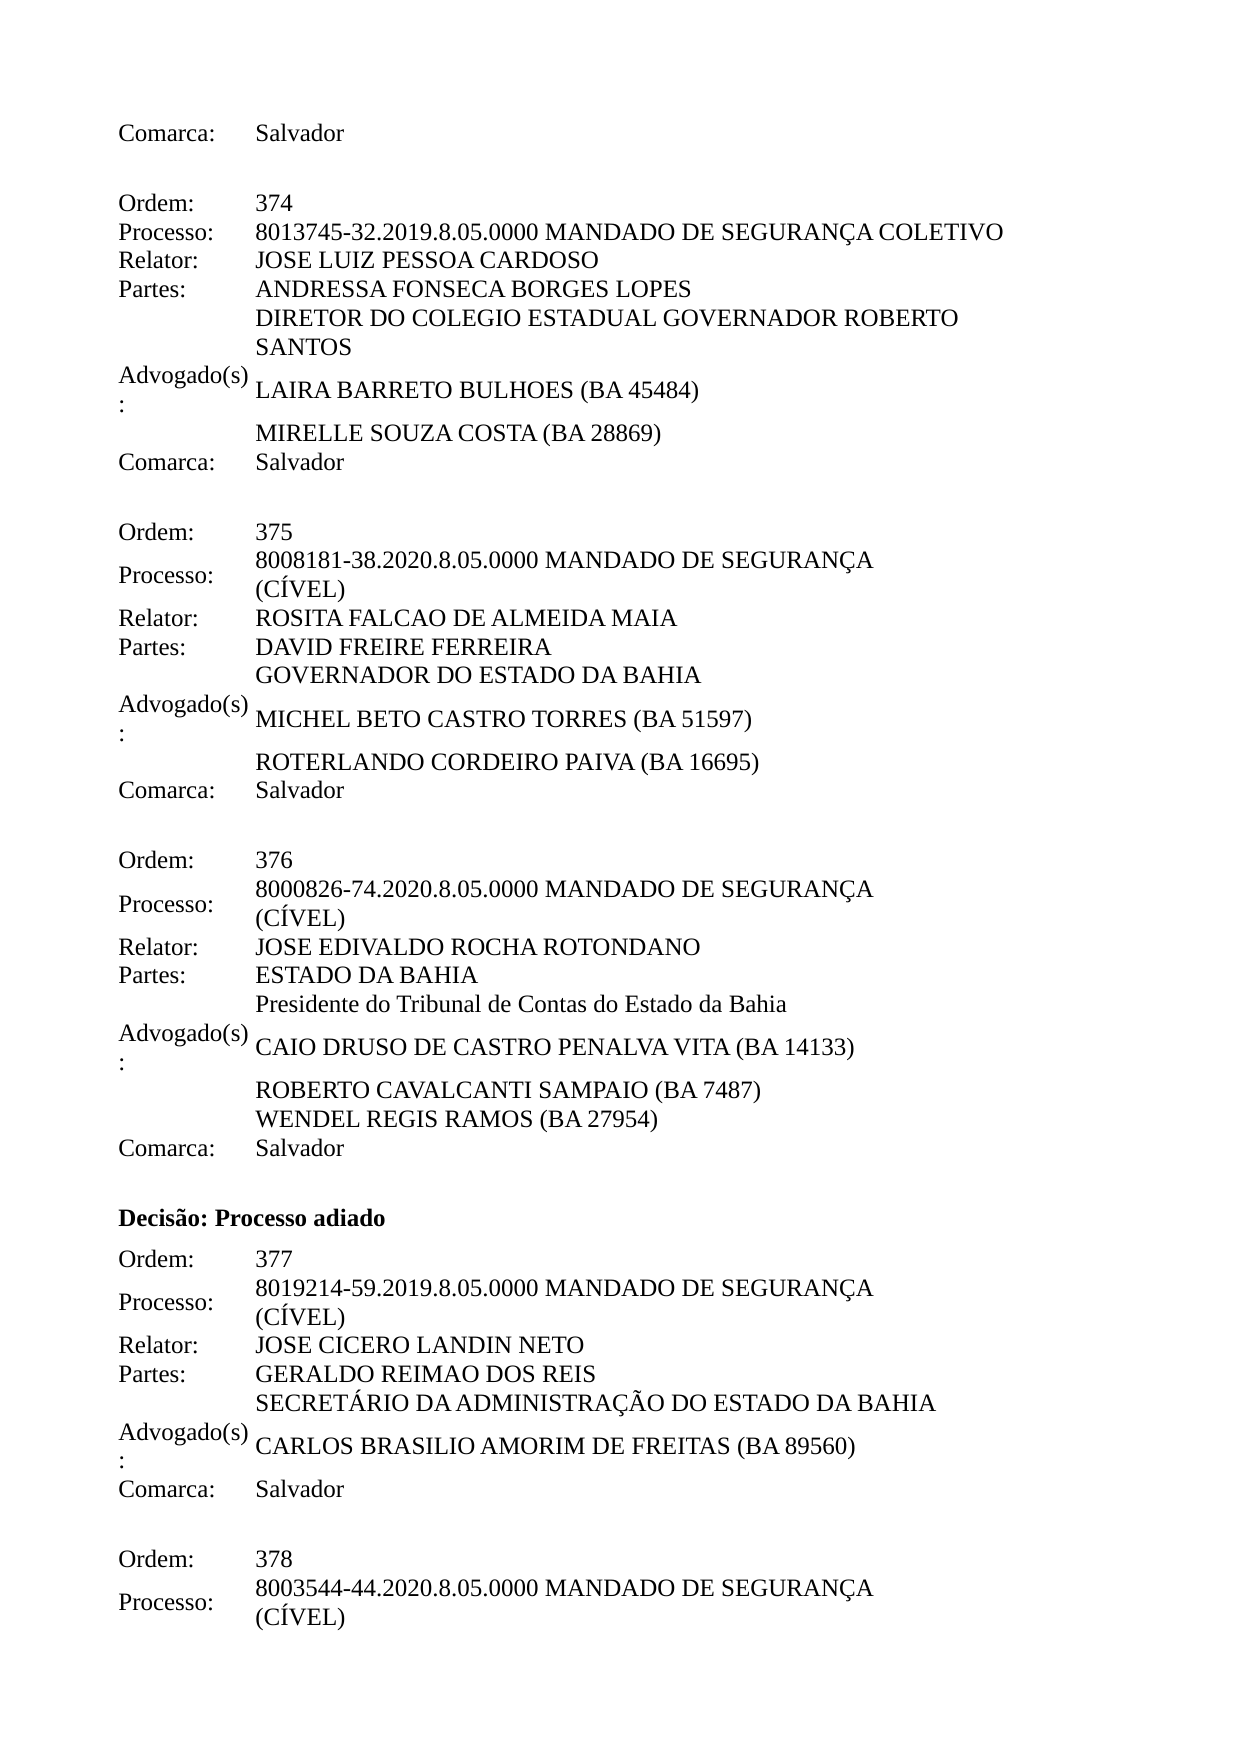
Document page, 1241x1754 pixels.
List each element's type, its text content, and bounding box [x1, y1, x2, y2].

table_header 378 [255, 1544, 969, 1573]
table_header Ordem: [118, 1544, 255, 1573]
table_cell Comarca: [118, 776, 255, 804]
table_cell Comarca: [118, 118, 255, 147]
table_cell MICHEL BETO CASTRO TORRES (BA 51597) [255, 689, 969, 747]
table_cell Salvador [255, 118, 969, 147]
table_cell Salvador [255, 1133, 969, 1162]
table_cell [118, 418, 255, 447]
table_cell [118, 1388, 255, 1417]
table_cell Processo: [118, 217, 255, 246]
table_header 377 [255, 1244, 969, 1273]
table_cell Partes: [118, 961, 255, 989]
table_cell Relator: [118, 1331, 255, 1359]
table_cell [118, 1076, 255, 1104]
table_cell Processo: [118, 546, 255, 603]
table_cell 8003544-44.2020.8.05.0000 MANDADO DE SEGURANÇA (CÍVEL) [255, 1573, 969, 1631]
table_cell Processo: [118, 1573, 255, 1631]
table_cell CARLOS BRASILIO AMORIM DE FREITAS (BA 89560) [255, 1417, 969, 1474]
table_cell Partes: [118, 632, 255, 661]
table_cell ROBERTO CAVALCANTI SAMPAIO (BA 7487) [255, 1076, 969, 1104]
table_cell Salvador [255, 447, 1061, 476]
table_cell 8000826-74.2020.8.05.0000 MANDADO DE SEGURANÇA (CÍVEL) [255, 874, 969, 932]
table_cell JOSE CICERO LANDIN NETO [255, 1331, 969, 1359]
table_cell Comarca: [118, 1133, 255, 1162]
table_header Ordem: [118, 517, 255, 546]
table_cell DIRETOR DO COLEGIO ESTADUAL GOVERNADOR ROBERTO SANTOS [255, 303, 1061, 361]
table_cell GERALDO REIMAO DOS REIS [255, 1359, 969, 1388]
table_cell Partes: [118, 1359, 255, 1388]
table_header 375 [255, 517, 969, 546]
text Decisão: Processo adiado [118, 1203, 1101, 1232]
table_cell Relator: [118, 603, 255, 632]
table_cell Partes: [118, 274, 255, 303]
table_cell [118, 661, 255, 689]
table_header 374 [255, 188, 1061, 217]
table_cell Processo: [118, 1273, 255, 1331]
table_header Ordem: [118, 188, 255, 217]
table_header 376 [255, 846, 969, 874]
table_cell MIRELLE SOUZA COSTA (BA 28869) [255, 418, 1061, 447]
table_header Ordem: [118, 846, 255, 874]
table_cell Presidente do Tribunal de Contas do Estado da Bahia [255, 989, 969, 1018]
table_cell Advogado(s): [118, 689, 255, 747]
table_cell GOVERNADOR DO ESTADO DA BAHIA [255, 661, 969, 689]
table_cell 8019214-59.2019.8.05.0000 MANDADO DE SEGURANÇA (CÍVEL) [255, 1273, 969, 1331]
table_cell Salvador [255, 1474, 969, 1503]
table_cell Relator: [118, 932, 255, 961]
table_cell Relator: [118, 246, 255, 274]
table_cell ROSITA FALCAO DE ALMEIDA MAIA [255, 603, 969, 632]
table_cell [118, 747, 255, 776]
table_cell DAVID FREIRE FERREIRA [255, 632, 969, 661]
table_cell CAIO DRUSO DE CASTRO PENALVA VITA (BA 14133) [255, 1018, 969, 1076]
table_cell JOSE EDIVALDO ROCHA ROTONDANO [255, 932, 969, 961]
table_cell Salvador [255, 776, 969, 804]
table_cell 8008181-38.2020.8.05.0000 MANDADO DE SEGURANÇA (CÍVEL) [255, 546, 969, 603]
table_cell Comarca: [118, 447, 255, 476]
table_cell ESTADO DA BAHIA [255, 961, 969, 989]
table_cell WENDEL REGIS RAMOS (BA 27954) [255, 1104, 969, 1133]
table_cell JOSE LUIZ PESSOA CARDOSO [255, 246, 1061, 274]
table_cell [118, 303, 255, 361]
table_cell Advogado(s): [118, 361, 255, 418]
table_cell Advogado(s): [118, 1018, 255, 1076]
table_cell Processo: [118, 874, 255, 932]
table_cell SECRETÁRIO DA ADMINISTRAÇÃO DO ESTADO DA BAHIA [255, 1388, 969, 1417]
table_cell 8013745-32.2019.8.05.0000 MANDADO DE SEGURANÇA COLETIVO [255, 217, 1061, 246]
table_cell ANDRESSA FONSECA BORGES LOPES [255, 274, 1061, 303]
table_cell ROTERLANDO CORDEIRO PAIVA (BA 16695) [255, 747, 969, 776]
table_cell Advogado(s): [118, 1417, 255, 1474]
table_cell LAIRA BARRETO BULHOES (BA 45484) [255, 361, 1061, 418]
table_cell [118, 989, 255, 1018]
table_header Ordem: [118, 1244, 255, 1273]
table_cell Comarca: [118, 1474, 255, 1503]
table_cell [118, 1104, 255, 1133]
